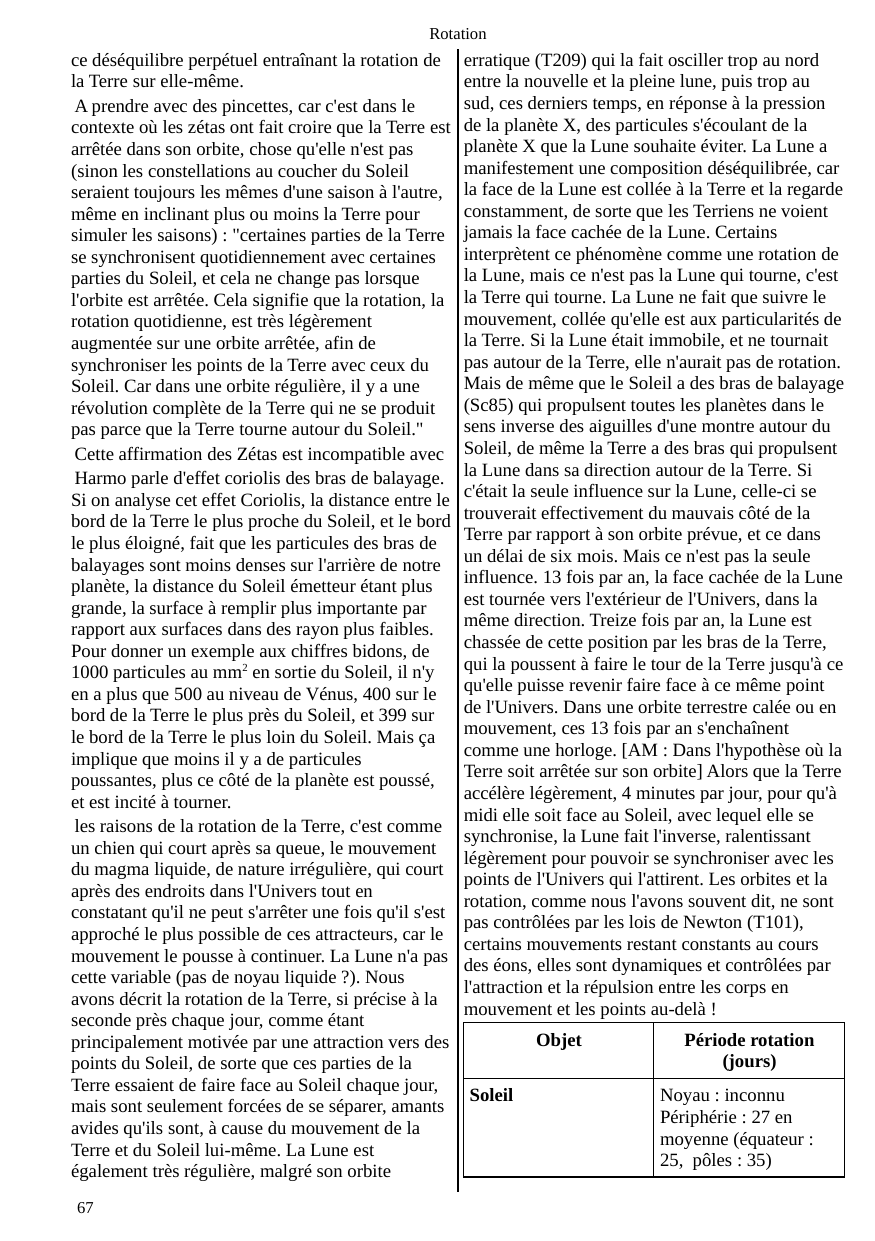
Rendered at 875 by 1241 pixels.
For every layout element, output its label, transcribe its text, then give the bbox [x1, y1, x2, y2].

text les raisons de la rotation de la Terre, c'est comme un chien qui court après sa queue, le mouvement du magma liquide, de nature irrégulière, qui court après des endroits dans l'Univers tout en constatant qu'il ne peut s'arrêter une fois qu'il s'est approché le plus possible de ces attracteurs, car le mouvement le pousse à continuer. La Lune n'a pas cette variable (pas de noyau liquide ?). Nous avons décrit la rotation de la Terre, si précise à la seconde près chaque jour, comme étant principalement motivée par une attraction vers des points du Soleil, de sorte que ces parties de la Terre essaient de faire face au Soleil chaque jour, mais sont seulement forcées de se séparer, amants avides qu'ils sont, à cause du mouvement de la Terre et du Soleil lui-même. La Lune est également très régulière, malgré son orbite [71, 815, 452, 1182]
table_cell Noyau : inconnu Périphérie : 27 en moyenne (équateur : 25, pôles : 35) [654, 1079, 844, 1176]
table_header Objet [464, 1023, 653, 1078]
text ce déséquilibre perpétuel entraînant la rotation de la Terre sur elle-même. [71, 49, 452, 92]
text A prendre avec des pincettes, car c'est dans le contexte où les zétas ont fait croire que la Terre est arrêtée dans son orbite, chose qu'elle n'est pas (sinon les constellations au coucher du Soleil seraient toujours les mêmes d'une saison à l'autre, même en inclinant plus ou moins la Terre pour simuler les saisons) : "certaines parties de la Terre se synchronisent quotidiennement avec certaines parties du Soleil, et cela ne change pas lorsque l'orbite est arrêtée. Cela signifie que la rotation, la rotation quotidienne, est très légèrement augmentée sur une orbite arrêtée, afin de synchroniser les points de la Terre avec ceux du Soleil. Car dans une orbite régulière, il y a une révolution complète de la Terre qui ne se produit pas parce que la Terre tourne autour du Soleil." [71, 95, 452, 440]
table_cell Soleil [464, 1079, 653, 1176]
text Cette affirmation des Zétas est incompatible avec [71, 443, 452, 464]
text Harmo parle d'effet coriolis des bras de balayage. Si on analyse cet effet Coriolis, la distance entre le bord de la Terre le plus proche du Soleil, et le bord le plus éloigné, fait que les particules des bras de balayages sont moins denses sur l'arrière de notre planète, la distance du Soleil émetteur étant plus grande, la surface à remplir plus importante par rapport aux surfaces dans des rayon plus faibles. Pour donner un exemple aux chiffres bidons, de 1000 particules au mm2 en sortie du Soleil, il n'y en a plus que 500 au niveau de Vénus, 400 sur le bord de la Terre le plus près du Soleil, et 399 sur le bord de la Terre le plus loin du Soleil. Mais ça implique que moins il y a de particules poussantes, plus ce côté de la planète est poussé, et est incité à tourner. [71, 467, 452, 812]
table_header Période rotation (jours) [654, 1023, 844, 1078]
text erratique (T209) qui la fait osciller trop au nord entre la nouvelle et la pleine lune, puis trop au sud, ces derniers temps, en réponse à la pression de la planète X, des particules s'écoulant de la planète X que la Lune souhaite éviter. La Lune a manifestement une composition déséquilibrée, car la face de la Lune est collée à la Terre et la regarde constamment, de sorte que les Terriens ne voient jamais la face cachée de la Lune. Certains interprètent ce phénomène comme une rotation de la Lune, mais ce n'est pas la Lune qui tourne, c'est la Terre qui tourne. La Lune ne fait que suivre le mouvement, collée qu'elle est aux particularités de la Terre. Si la Lune était immobile, et ne tournait pas autour de la Terre, elle n'aurait pas de rotation. Mais de même que le Soleil a des bras de balayage (Sc85) qui propulsent toutes les planètes dans le sens inverse des aiguilles d'une montre autour du Soleil, de même la Terre a des bras qui propulsent la Lune dans sa direction autour de la Terre. Si c'était la seule influence sur la Lune, celle-ci se trouverait effectivement du mauvais côté de la Terre par rapport à son orbite prévue, et ce dans un délai de six mois. Mais ce n'est pas la seule influence. 13 fois par an, la face cachée de la Lune est tournée vers l'extérieur de l'Univers, dans la même direction. Treize fois par an, la Lune est chassée de cette position par les bras de la Terre, qui la poussent à faire le tour de la Terre jusqu'à ce qu'elle puisse revenir faire face à ce même point de l'Univers. Dans une orbite terrestre calée ou en mouvement, ces 13 fois par an s'enchaînent comme une horloge. [AM : Dans l'hypothèse où la Terre soit arrêtée sur son orbite] Alors que la Terre accélère légèrement, 4 minutes par jour, pour qu'à midi elle soit face au Soleil, avec lequel elle se synchronise, la Lune fait l'inverse, ralentissant légèrement pour pouvoir se synchroniser avec les points de l'Univers qui l'attirent. Les orbites et la rotation, comme nous l'avons souvent dit, ne sont pas contrôlées par les lois de Newton (T101), certains mouvements restant constants au cours des éons, elles sont dynamiques et contrôlées par l'attraction et la répulsion entre les corps en mouvement et les points au-delà ! [463, 49, 844, 1019]
